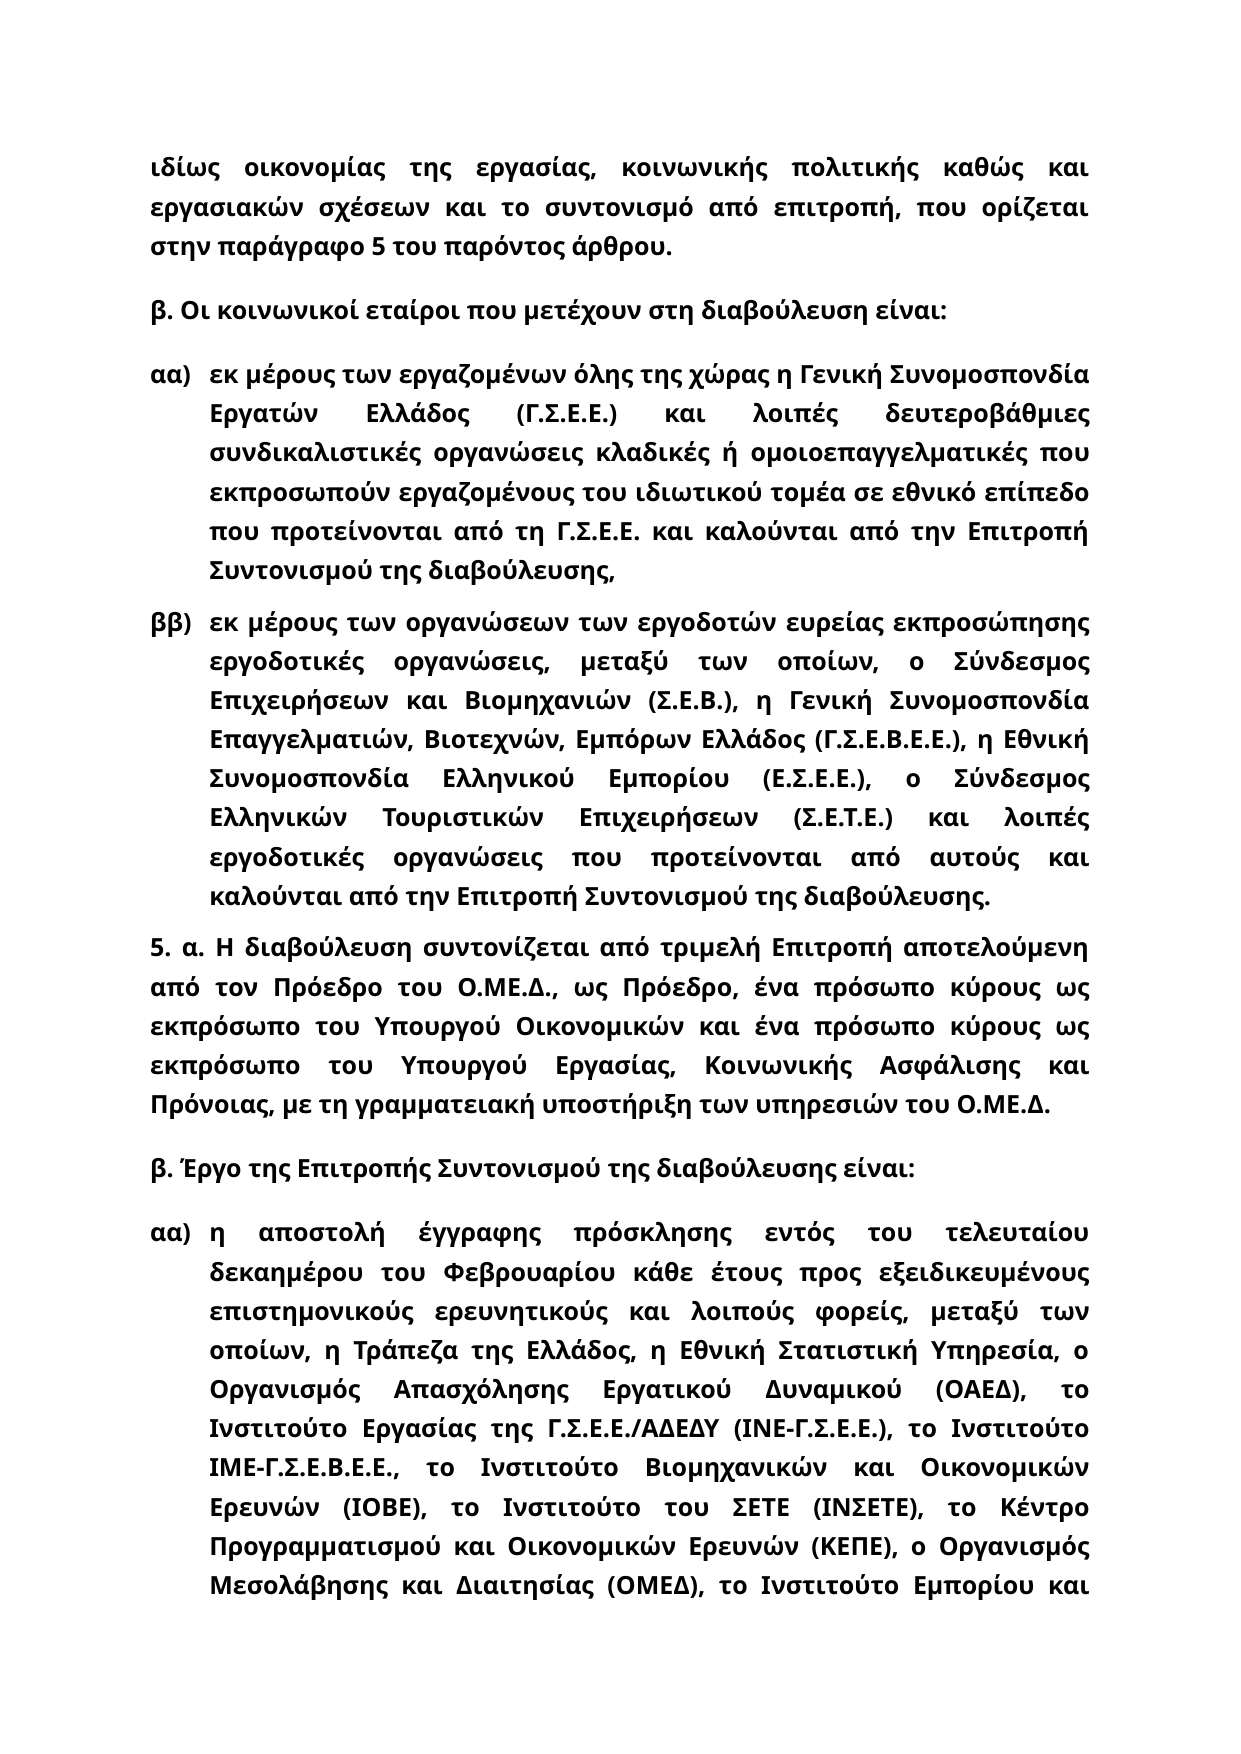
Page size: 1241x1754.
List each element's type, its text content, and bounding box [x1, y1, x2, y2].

text 5. α. Η διαβούλευση συντονίζεται από τριμελή Επιτροπή αποτελούμενη από τον Πρόεδρο του Ο.ΜΕ.Δ., ως Πρόεδρο, ένα πρόσωπο κύρους ως εκπρόσωπο του Υπουργού Οικονομικών και ένα πρόσωπο κύρους ως εκπρόσωπο του Υπουργού Εργασίας, Κοινωνικής Ασφάλισης και Πρόνοιας, με τη γραμματειακή υποστήριξη των υπηρεσιών του Ο.ΜΕ.Δ. [150, 930, 1090, 1121]
list αα) εκ μέρους των εργαζομένων όλης της χώρας η Γενική Συνομοσπονδία Εργατών Ελλάδος (Γ.Σ.Ε.Ε.) και λοιπές δευτεροβάθμιες συνδικαλιστικές οργανώσεις κλαδικές ή ομοιοεπαγγελματικές που εκπροσωπούν εργαζομένους του ιδιωτικού τομέα σε εθνικό επίπεδο που προτείνονται από τη Γ.Σ.Ε.Ε. και καλούνται από την Επιτροπή Συντονισμού της διαβούλευσης, [150, 357, 1090, 587]
list ββ) εκ μέρους των οργανώσεων των εργοδοτών ευρείας εκπροσώπησης εργοδοτικές οργανώσεις, μεταξύ των οποίων, ο Σύνδεσμος Επιχειρήσεων και Βιομηχανιών (Σ.Ε.Β.), η Γενική Συνομοσπονδία Επαγγελματιών, Βιοτεχνών, Εμπόρων Ελλάδος (Γ.Σ.Ε.Β.Ε.Ε.), η Εθνική Συνομοσπονδία Ελληνικού Εμπορίου (Ε.Σ.Ε.Ε.), ο Σύνδεσμος Ελληνικών Τουριστικών Επιχειρήσεων (Σ.Ε.Τ.Ε.) και λοιπές εργοδοτικές οργανώσεις που προτείνονται από αυτούς και καλούνται από την Επιτροπή Συντονισμού της διαβούλευσης. [150, 604, 1090, 912]
list αα) η αποστολή έγγραφης πρόσκλησης εντός του τελευταίου δεκαημέρου του Φεβρουαρίου κάθε έτους προς εξειδικευμένους επιστημονικούς ερευνητικούς και λοιπούς φορείς, μεταξύ των οποίων, η Τράπεζα της Ελλάδος, η Εθνική Στατιστική Υπηρεσία, ο Οργανισμός Απασχόλησης Εργατικού Δυναμικού (ΟΑΕΔ), το Ινστιτούτο Εργασίας της Γ.Σ.Ε.Ε./ΑΔΕΔΥ (ΙΝΕ-Γ.Σ.Ε.Ε.), το Ινστιτούτο ΙΜΕ-Γ.Σ.Ε.Β.Ε.Ε., το Ινστιτούτο Βιομηχανικών και Οικονομικών Ερευνών (ΙΟΒΕ), το Ινστιτούτο του ΣΕΤΕ (ΙΝΣΕΤΕ), το Κέντρο Προγραμματισμού και Οικονομικών Ερευνών (ΚΕΠΕ), ο Οργανισμός Μεσολάβησης και Διαιτησίας (ΟΜΕΔ), το Ινστιτούτο Εμπορίου και [150, 1215, 1090, 1602]
text β. Έργο της Επιτροπής Συντονισμού της διαβούλευσης είναι: [150, 1151, 1090, 1185]
text β. Οι κοινωνικοί εταίροι που μετέχουν στη διαβούλευση είναι: [150, 292, 1090, 327]
text ιδίως οικονομίας της εργασίας, κοινωνικής πολιτικής καθώς και εργασιακών σχέσεων και το συντονισμό από επιτροπή, που ορίζεται στην παράγραφο 5 του παρόντος άρθρου. [150, 150, 1090, 262]
